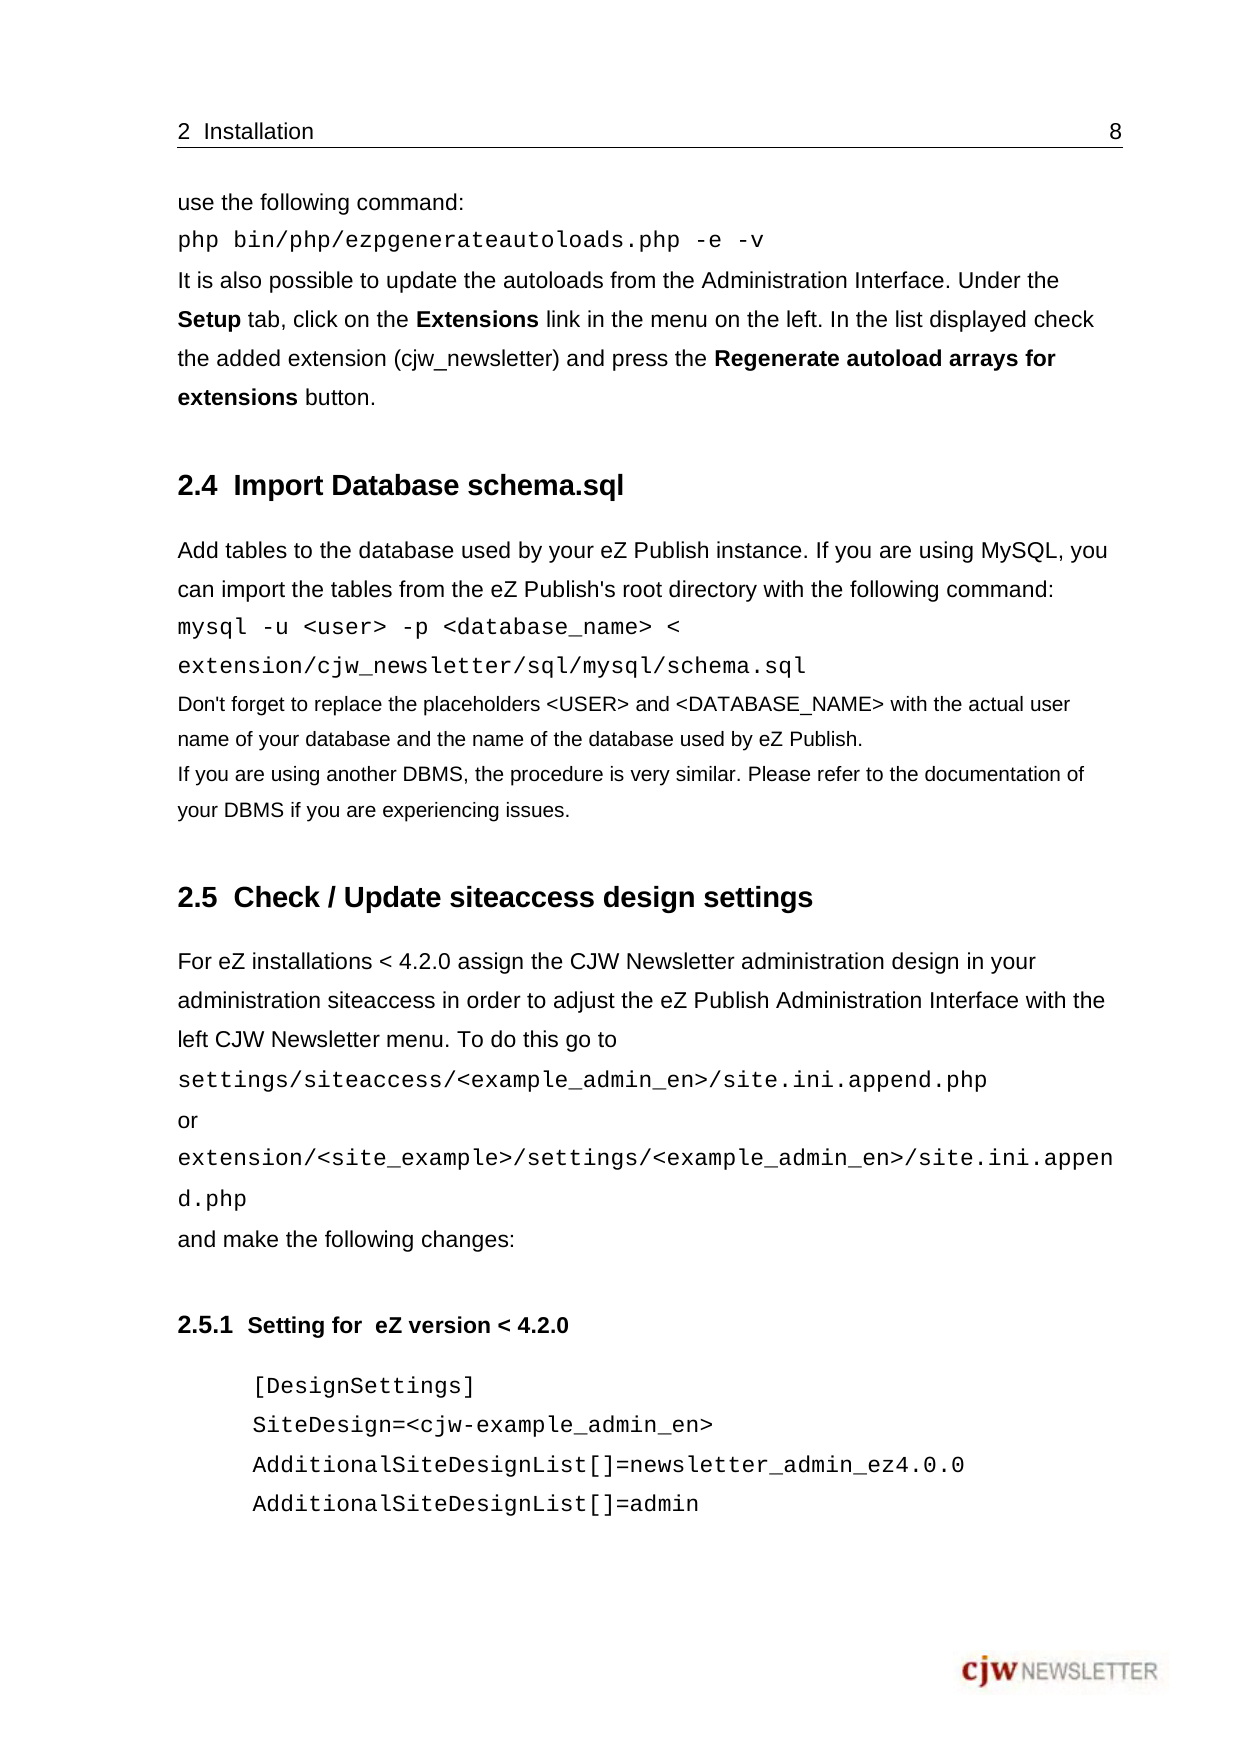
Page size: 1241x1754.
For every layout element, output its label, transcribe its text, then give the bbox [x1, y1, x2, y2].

list For eZ installations < 4.2.0 assign the CJW Newsletter administration design in your administration siteaccess in order to adjust the eZ Publish Administration Interface with the left CJW Newsletter menu. To do this go to settings/siteaccess/<example_admin_en>/site.ini.append.php or extension/<site_example>/settings/<example_admin_en>/site.ini.append.php and make the following changes: [140, 949, 1122, 1252]
subtitle Import Database schema.sql [177, 469, 1122, 502]
list use the following command: php bin/php/ezpgenerateautoloads.php -e -v It is also possible to update the autoloads from the Administration Interface. Under the Setup tab, click on the Extensions link in the menu on the left. In the list displayed check the added extension (cjw_newsletter) and press the Regenerate autoload arrays for extensions button. [140, 189, 1122, 410]
subtitle Check / Update siteaccess design settings [177, 881, 1122, 913]
list [DesignSettings] SiteDesign=<cjw-example_admin_en> AdditionalSiteDesignList[]=newsletter_admin_ez4.0.0 AdditionalSiteDesignList[]=admin [215, 1375, 1122, 1518]
picture [953, 1650, 1170, 1695]
text Add tables to the database used by your eZ Publish instance. If you are using MySQL, you can import the tables from the eZ Publish's root directory with the following command: mysql -u <user> -p <database_name> < extension/cjw_newsletter/sql/mysql/schema.sql Don't forget to replace the placeholders <USER> and <DATABASE_NAME> with the actual user name of your database and the name of the database used by eZ Publish. If you are using another DBMS, the procedure is very similar. Please refer to the documentation of your DBMS if you are experiencing issues. [177, 537, 1122, 822]
subtitle Setting for eZ version < 4.2.0 [177, 1311, 1122, 1339]
